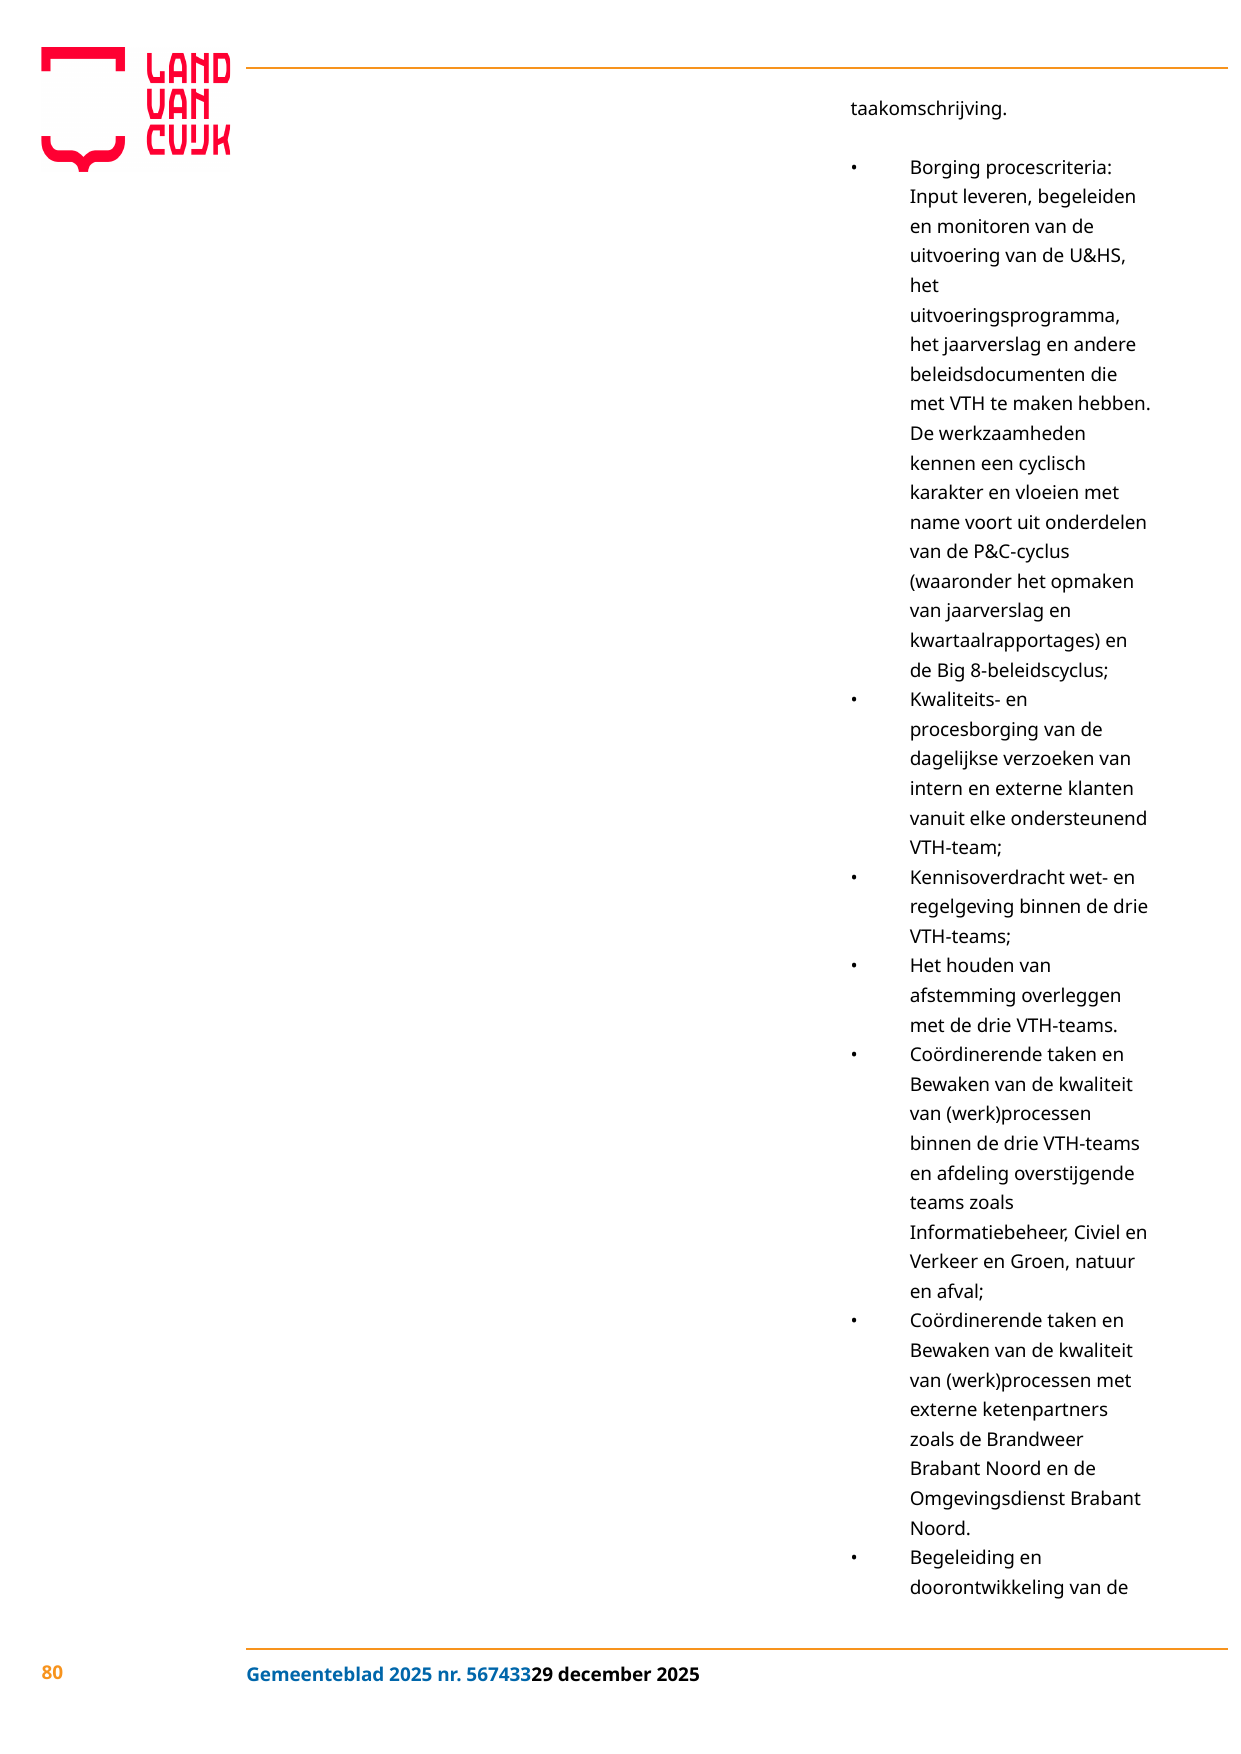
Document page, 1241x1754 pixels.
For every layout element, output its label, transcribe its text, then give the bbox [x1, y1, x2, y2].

table_cell [549, 95, 850, 1600]
table_cell taakomschrijving. Borging procescriteria: Input leveren, begeleiden en monitoren van de uitvoering van de U&HS, het uitvoeringsprogramma, het jaarverslag en andere beleidsdocumenten die met VTH te maken hebben. De werkzaamheden kennen een cyclisch karakter en vloeien met name voort uit onderdelen van de P&C-cyclus (waaronder het opmaken van jaarverslag en kwartaalrapportages) en de Big 8-beleidscyclus; Kwaliteits- en procesborging van de dagelijkse verzoeken van intern en externe klanten vanuit elke ondersteunend VTH-team; Kennisoverdracht wet- en regelgeving binnen de drie VTH-teams; Het houden van afstemming overleggen met de drie VTH-teams. Coördinerende taken en Bewaken van de kwaliteit van (werk)processen binnen de drie VTH-teams en afdeling overstijgende teams zoals Informatiebeheer, Civiel en Verkeer en Groen, natuur en afval; Coördinerende taken en Bewaken van de kwaliteit van (werk)processen met externe ketenpartners zoals de Brandweer Brabant Noord en de Omgevingsdienst Brabant Noord. Begeleiding en doorontwikkeling van de [850, 95, 1152, 1600]
table_cell [248, 95, 549, 1600]
picture [41, 47, 231, 172]
